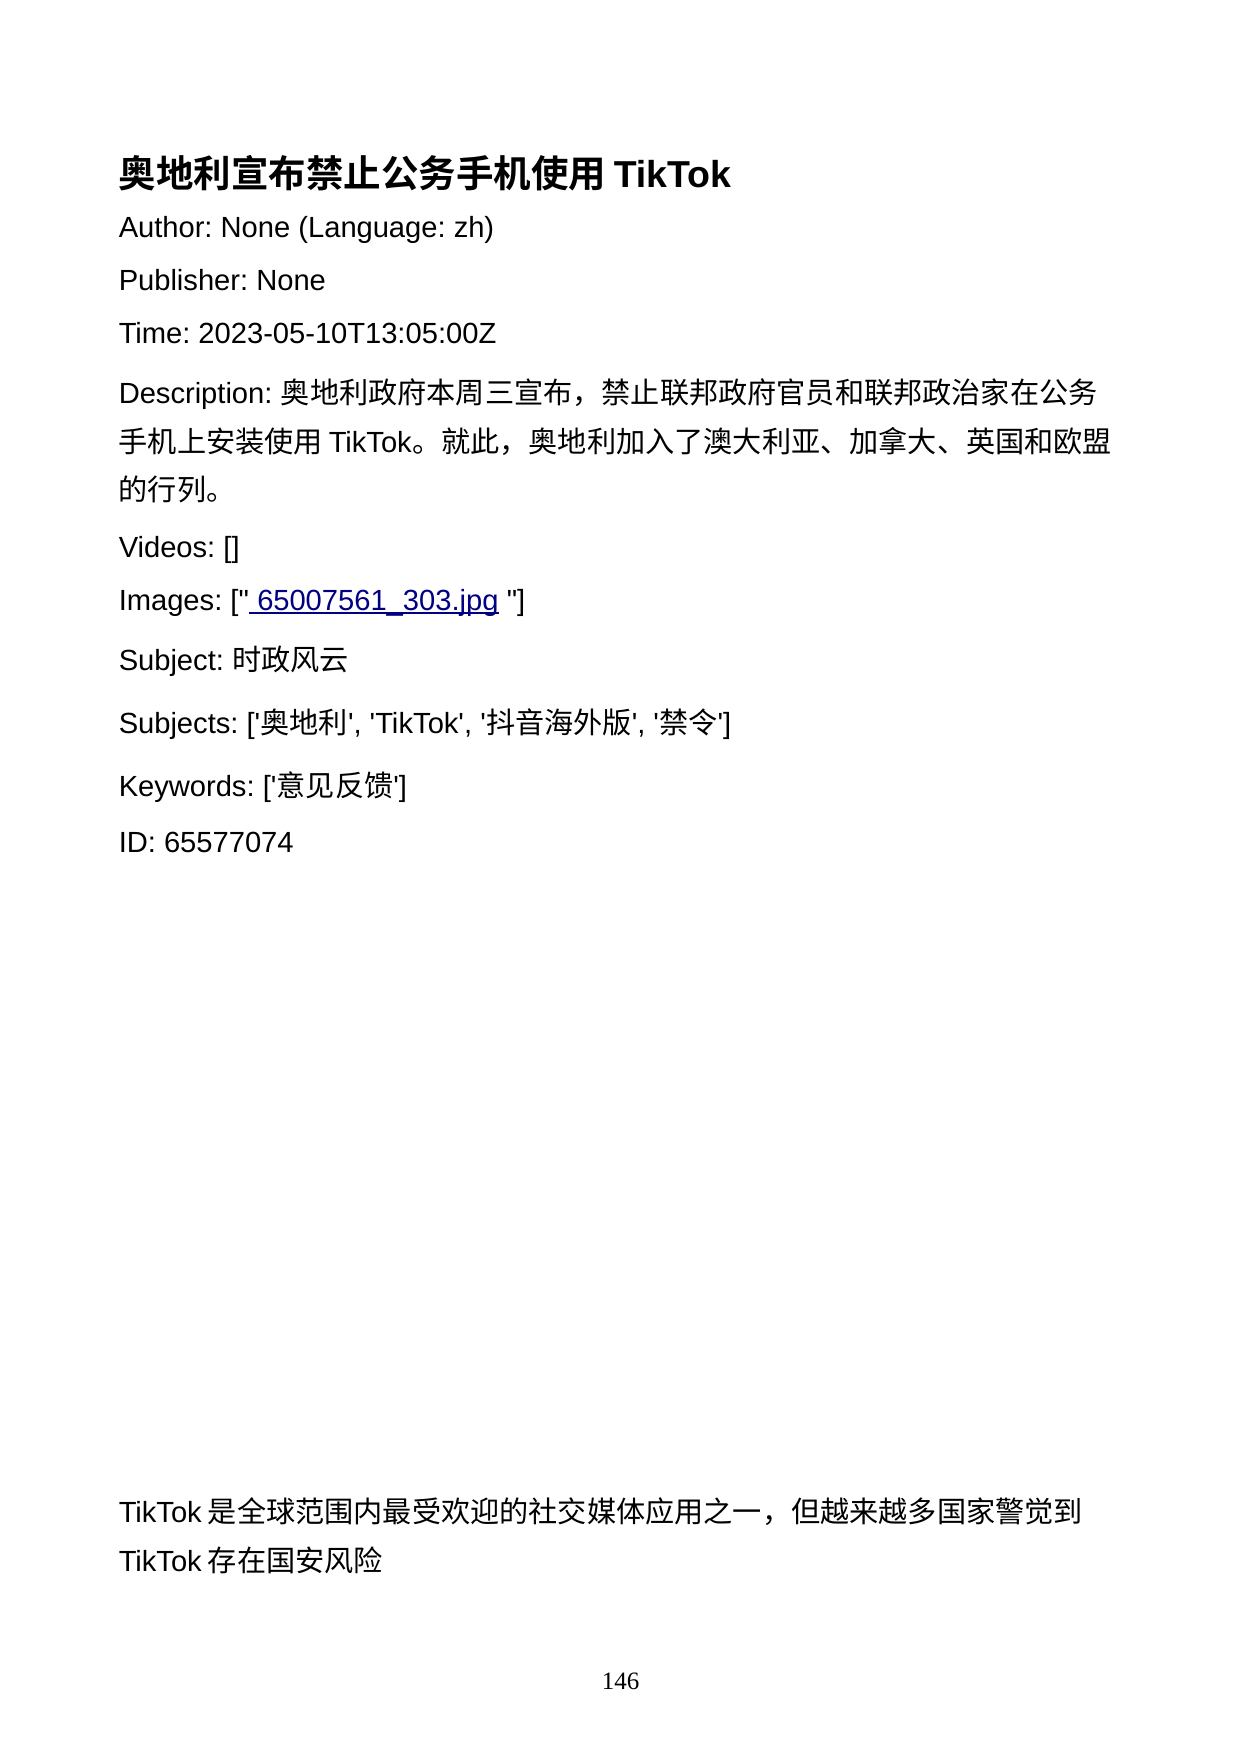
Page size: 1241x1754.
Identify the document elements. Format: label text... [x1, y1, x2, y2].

text Subject: 时政风云 [118, 636, 1122, 678]
text Videos: [] [118, 530, 1122, 563]
text TikTok是全球范围内最受欢迎的社交媒体应用之一，但越来越多国家警觉到TikTok存在国安风险 [118, 1489, 1122, 1580]
text Publisher: None [118, 263, 1122, 297]
text Time: 2023-05-10T13:05:00Z [118, 317, 1122, 350]
text Keywords: ['意见反馈'] [118, 762, 1122, 805]
text ID: 65577074 [118, 826, 1122, 859]
text Images: [" 65007561_303.jpg "] [118, 583, 1122, 617]
subtitle 奥地利宣布禁止公务手机使用TikTok [118, 143, 1122, 198]
text Description: 奥地利政府本周三宣布，禁止联邦政府官员和联邦政治家在公务手机上安装使用TikTok。就此，奥地利加入了澳大利亚、加拿大、英国和欧盟的行列。 [118, 370, 1122, 509]
text Subjects: ['奥地利', 'TikTok', '抖音海外版', '禁令'] [118, 699, 1122, 742]
text Author: None (Language: zh) [118, 210, 1122, 244]
